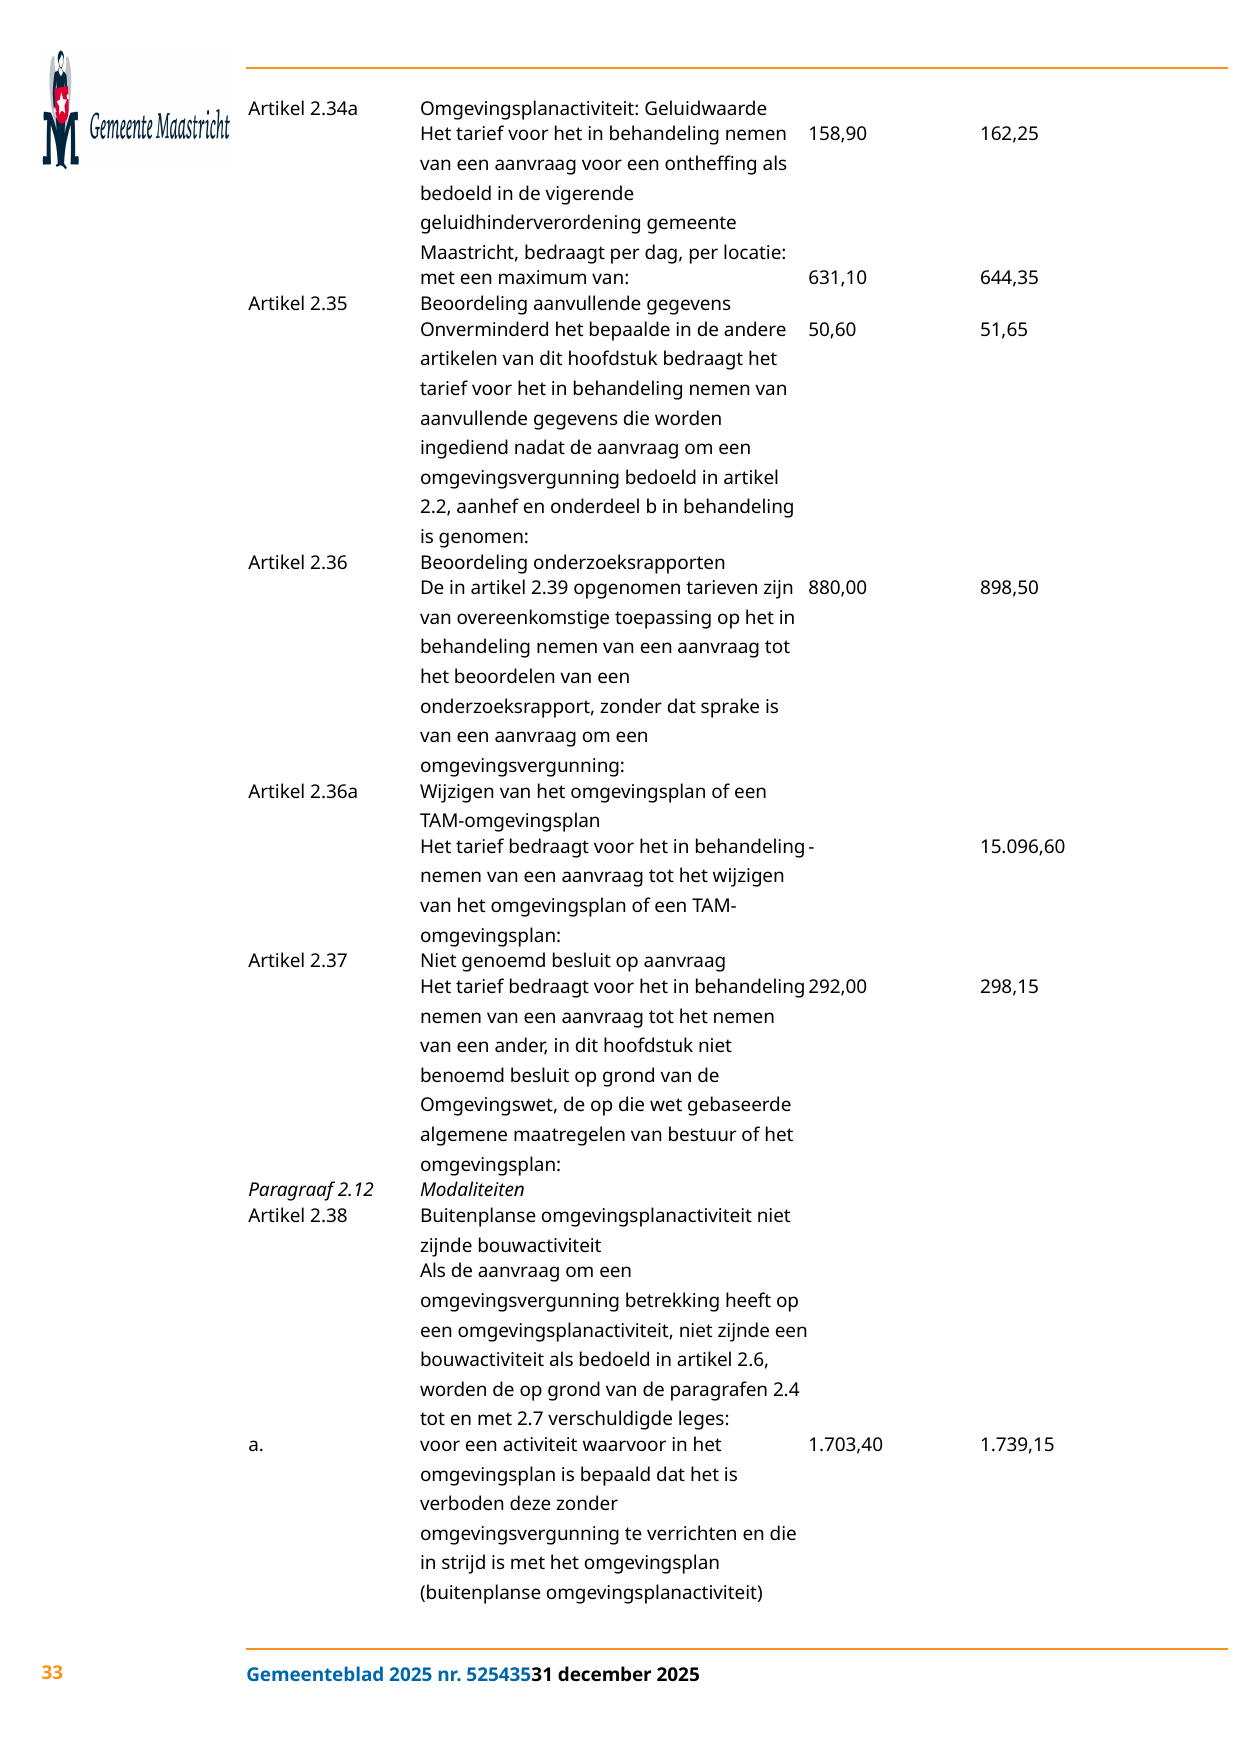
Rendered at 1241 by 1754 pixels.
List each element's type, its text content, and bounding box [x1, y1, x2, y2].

table_cell [808, 290, 980, 316]
table_cell 898,50 [980, 575, 1152, 778]
table_cell [808, 1177, 980, 1202]
table_cell [248, 121, 420, 264]
table_cell Het tarief voor het in behandeling nemen van een aanvraag voor een ontheffing als bedoeld in de vigerende geluidhinderverordening gemeente Maastricht, bedraagt per dag, per locatie: [420, 121, 808, 264]
table_cell Artikel 2.37 [248, 948, 420, 973]
table_cell 292,00 [808, 973, 980, 1177]
table_cell [980, 95, 1152, 121]
table_cell [980, 1202, 1152, 1258]
table_cell [980, 948, 1152, 973]
table_cell a. [248, 1431, 420, 1605]
table_cell Artikel 2.36 [248, 549, 420, 574]
table_cell Artikel 2.35 [248, 290, 420, 316]
table_cell Beoordeling aanvullende gegevens [420, 290, 808, 316]
table_cell 1.739,15 [980, 1431, 1152, 1605]
table_cell Buitenplanse omgevingsplanactiviteit niet zijnde bouwactiviteit [420, 1202, 808, 1258]
table_cell Het tarief bedraagt voor het in behandeling nemen van een aanvraag tot het nemen van een ander, in dit hoofdstuk niet benoemd besluit op grond van de Omgevingswet, de op die wet gebaseerde algemene maatregelen van bestuur of het omgevingsplan: [420, 973, 808, 1177]
table_cell Artikel 2.38 [248, 1202, 420, 1258]
table_cell 15.096,60 [980, 833, 1152, 948]
table_cell 162,25 [980, 121, 1152, 264]
table_cell [808, 948, 980, 973]
table_cell - [808, 833, 980, 948]
table_cell [808, 1258, 980, 1431]
table_cell Wijzigen van het omgevingsplan of een TAM-omgevingsplan [420, 778, 808, 833]
table_cell De in artikel 2.39 opgenomen tarieven zijn van overeenkomstige toepassing op het in behandeling nemen van een aanvraag tot het beoordelen van een onderzoeksrapport, zonder dat sprake is van een aanvraag om een omgevingsvergunning: [420, 575, 808, 778]
table_cell met een maximum van: [420, 265, 808, 290]
table_cell [808, 778, 980, 833]
table_cell [808, 95, 980, 121]
table_cell voor een activiteit waarvoor in het omgevingsplan is bepaald dat het is verboden deze zonder omgevingsvergunning te verrichten en die in strijd is met het omgevingsplan (buitenplanse omgevingsplanactiviteit) [420, 1431, 808, 1605]
table_cell Niet genoemd besluit op aanvraag [420, 948, 808, 973]
picture [41, 47, 231, 172]
table_cell [980, 1258, 1152, 1431]
table_cell Beoordeling onderzoeksrapporten [420, 549, 808, 574]
table_cell Het tarief bedraagt voor het in behandeling nemen van een aanvraag tot het wijzigen van het omgevingsplan of een TAM-omgevingsplan: [420, 833, 808, 948]
table_cell [248, 1258, 420, 1431]
table_cell 631,10 [808, 265, 980, 290]
table_cell [980, 549, 1152, 574]
table_cell [808, 1202, 980, 1258]
table_cell Onverminderd het bepaalde in de andere artikelen van dit hoofdstuk bedraagt het tarief voor het in behandeling nemen van aanvullende gegevens die worden ingediend nadat de aanvraag om een omgevingsvergunning bedoeld in artikel 2.2, aanhef en onderdeel b in behandeling is genomen: [420, 316, 808, 549]
table_cell [248, 265, 420, 290]
table_cell Paragraaf 2.12 [248, 1177, 420, 1202]
table_cell Omgevingsplanactiviteit: Geluidwaarde [420, 95, 808, 121]
table_cell Als de aanvraag om een omgevingsvergunning betrekking heeft op een omgevingsplanactiviteit, niet zijnde een bouwactiviteit als bedoeld in artikel 2.6, worden de op grond van de paragrafen 2.4 tot en met 2.7 verschuldigde leges: [420, 1258, 808, 1431]
table_cell [248, 316, 420, 549]
table_cell 880,00 [808, 575, 980, 778]
table_cell 1.703,40 [808, 1431, 980, 1605]
table_cell [248, 973, 420, 1177]
table_cell [980, 290, 1152, 316]
table_cell 50,60 [808, 316, 980, 549]
table_cell 644,35 [980, 265, 1152, 290]
table_cell 298,15 [980, 973, 1152, 1177]
table_cell [980, 778, 1152, 833]
table_cell [248, 575, 420, 778]
table_cell Modaliteiten [420, 1177, 808, 1202]
table_cell Artikel 2.36a [248, 778, 420, 833]
table_cell Artikel 2.34a [248, 95, 420, 121]
table_cell [248, 833, 420, 948]
table_cell [980, 1177, 1152, 1202]
table_cell [808, 549, 980, 574]
table_cell 51,65 [980, 316, 1152, 549]
table_cell 158,90 [808, 121, 980, 264]
